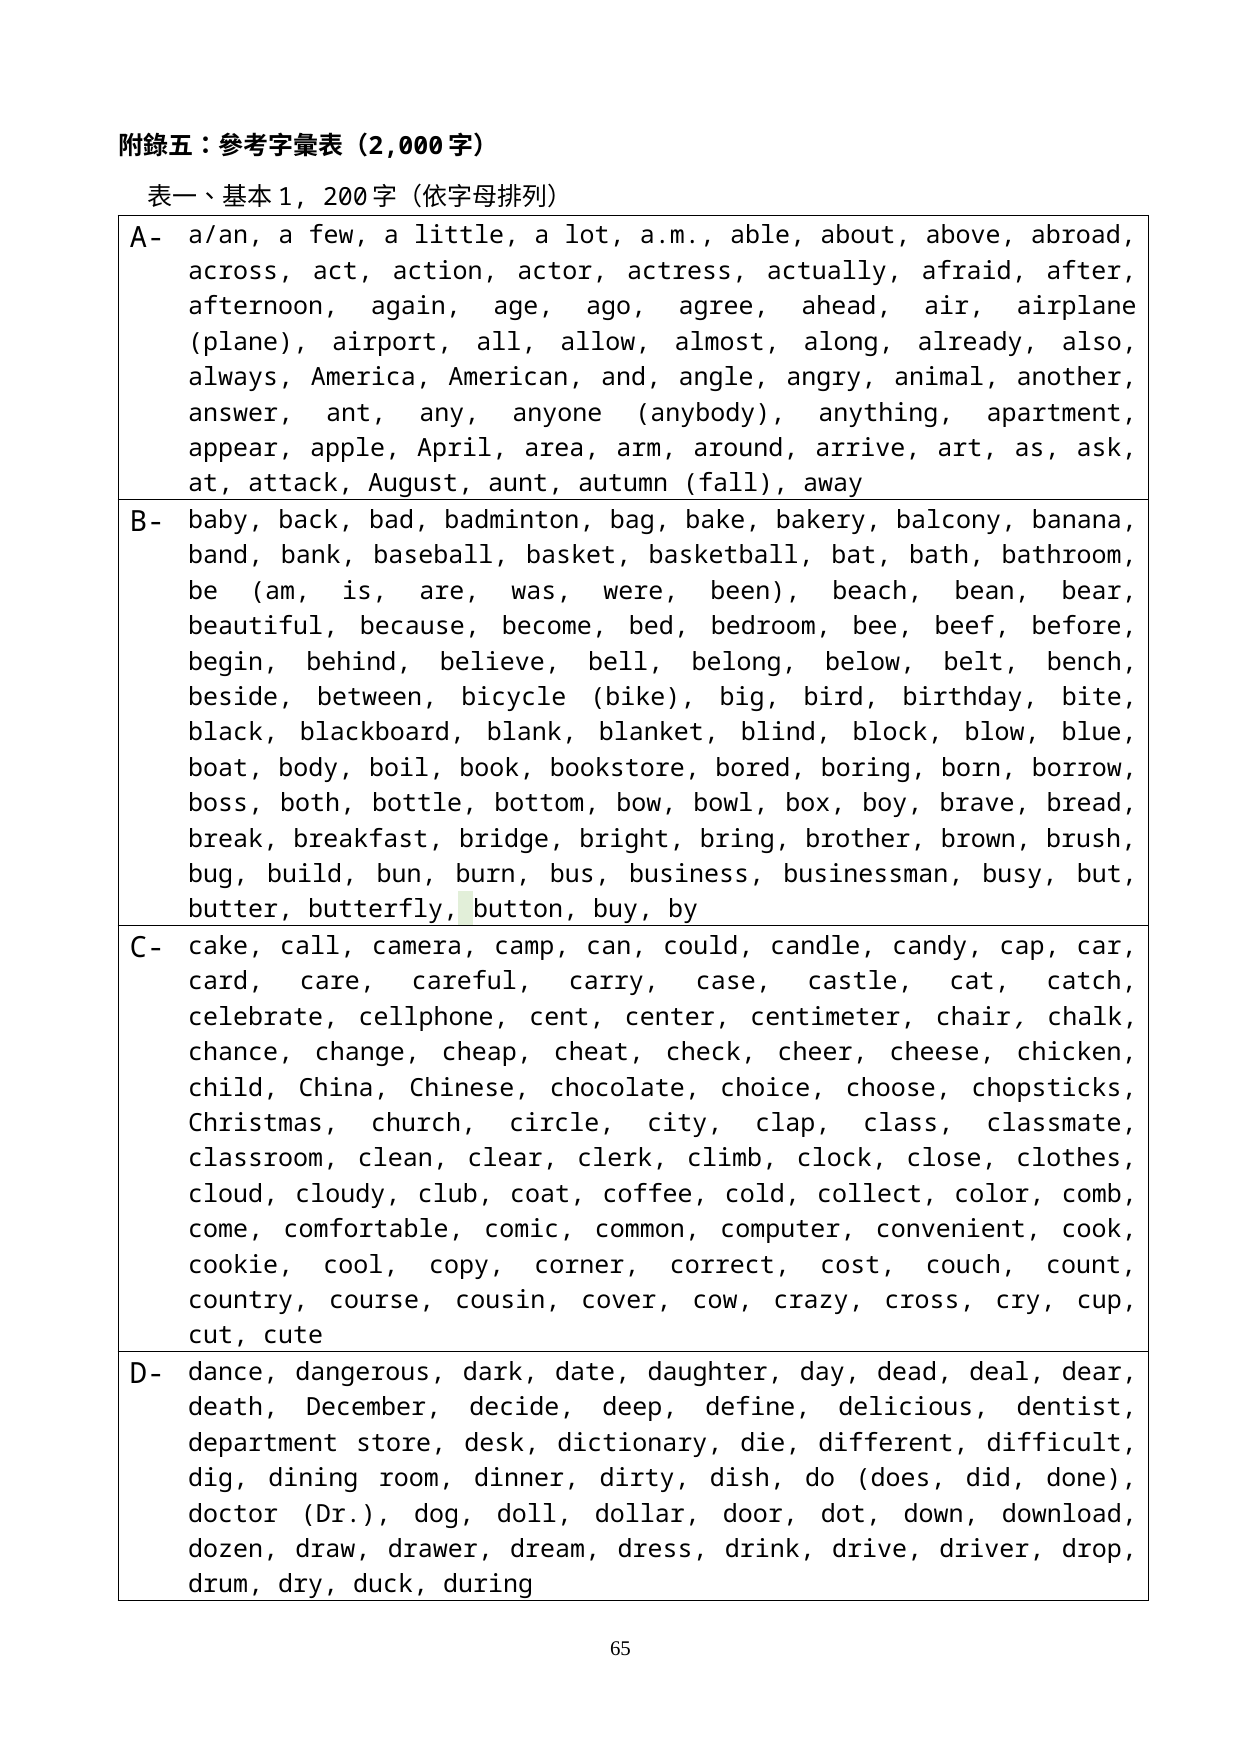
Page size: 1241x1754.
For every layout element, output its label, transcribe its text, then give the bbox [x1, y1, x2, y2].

table_header A- [119, 216, 177, 499]
table_cell dance, dangerous, dark, date, daughter, day, dead, deal, dear, death, December, decide, deep, define, delicious, dentist, department store, desk, dictionary, die, different, difficult, dig, dining room, dinner, dirty, dish, do (does, did, done), doctor (Dr.), dog, doll, dollar, door, dot, down, download, dozen, draw, drawer, dream, dress, drink, drive, driver, drop, drum, dry, duck, during [177, 1352, 1148, 1600]
table_header a/an, a few, a little, a lot, a.m., able, about, above, abroad, across, act, action, actor, actress, actually, afraid, after, afternoon, again, age, ago, agree, ahead, air, airplane (plane), airport, all, allow, almost, along, already, also, always, America, American, and, angle, angry, animal, another, answer, ant, any, anyone (anybody), anything, apartment, appear, apple, April, area, arm, around, arrive, art, as, ask, at, attack, August, aunt, autumn (fall), away [177, 216, 1148, 499]
table_cell C- [119, 926, 177, 1351]
text 表一、基本1, 200字（依字母排列） [118, 169, 1122, 215]
table_cell D- [119, 1352, 177, 1600]
text 附錄五：參考字彙表（2,000字） [118, 118, 1122, 164]
table_cell cake, call, camera, camp, can, could, candle, candy, cap, car, card, care, careful, carry, case, castle, cat, catch, celebrate, cellphone, cent, center, centimeter, chair, chalk, chance, change, cheap, cheat, check, cheer, cheese, chicken, child, China, Chinese, chocolate, choice, choose, chopsticks, Christmas, church, circle, city, clap, class, classmate, classroom, clean, clear, clerk, climb, clock, close, clothes, cloud, cloudy, club, coat, coffee, cold, collect, color, comb, come, comfortable, comic, common, computer, convenient, cook, cookie, cool, copy, corner, correct, cost, couch, count, country, course, cousin, cover, cow, crazy, cross, cry, cup, cut, cute [177, 926, 1148, 1351]
table_cell B- [119, 500, 177, 925]
table_cell baby, back, bad, badminton, bag, bake, bakery, balcony, banana, band, bank, baseball, basket, basketball, bat, bath, bathroom, be (am, is, are, was, were, been), beach, bean, bear, beautiful, because, become, bed, bedroom, bee, beef, before, begin, behind, believe, bell, belong, below, belt, bench, beside, between, bicycle (bike), big, bird, birthday, bite, black, blackboard, blank, blanket, blind, block, blow, blue, boat, body, boil, book, bookstore, bored, boring, born, borrow, boss, both, bottle, bottom, bow, bowl, box, boy, brave, bread, break, breakfast, bridge, bright, bring, brother, brown, brush, bug, build, bun, burn, bus, business, businessman, busy, but, butter, butterfly, button, buy, by [177, 500, 1148, 925]
